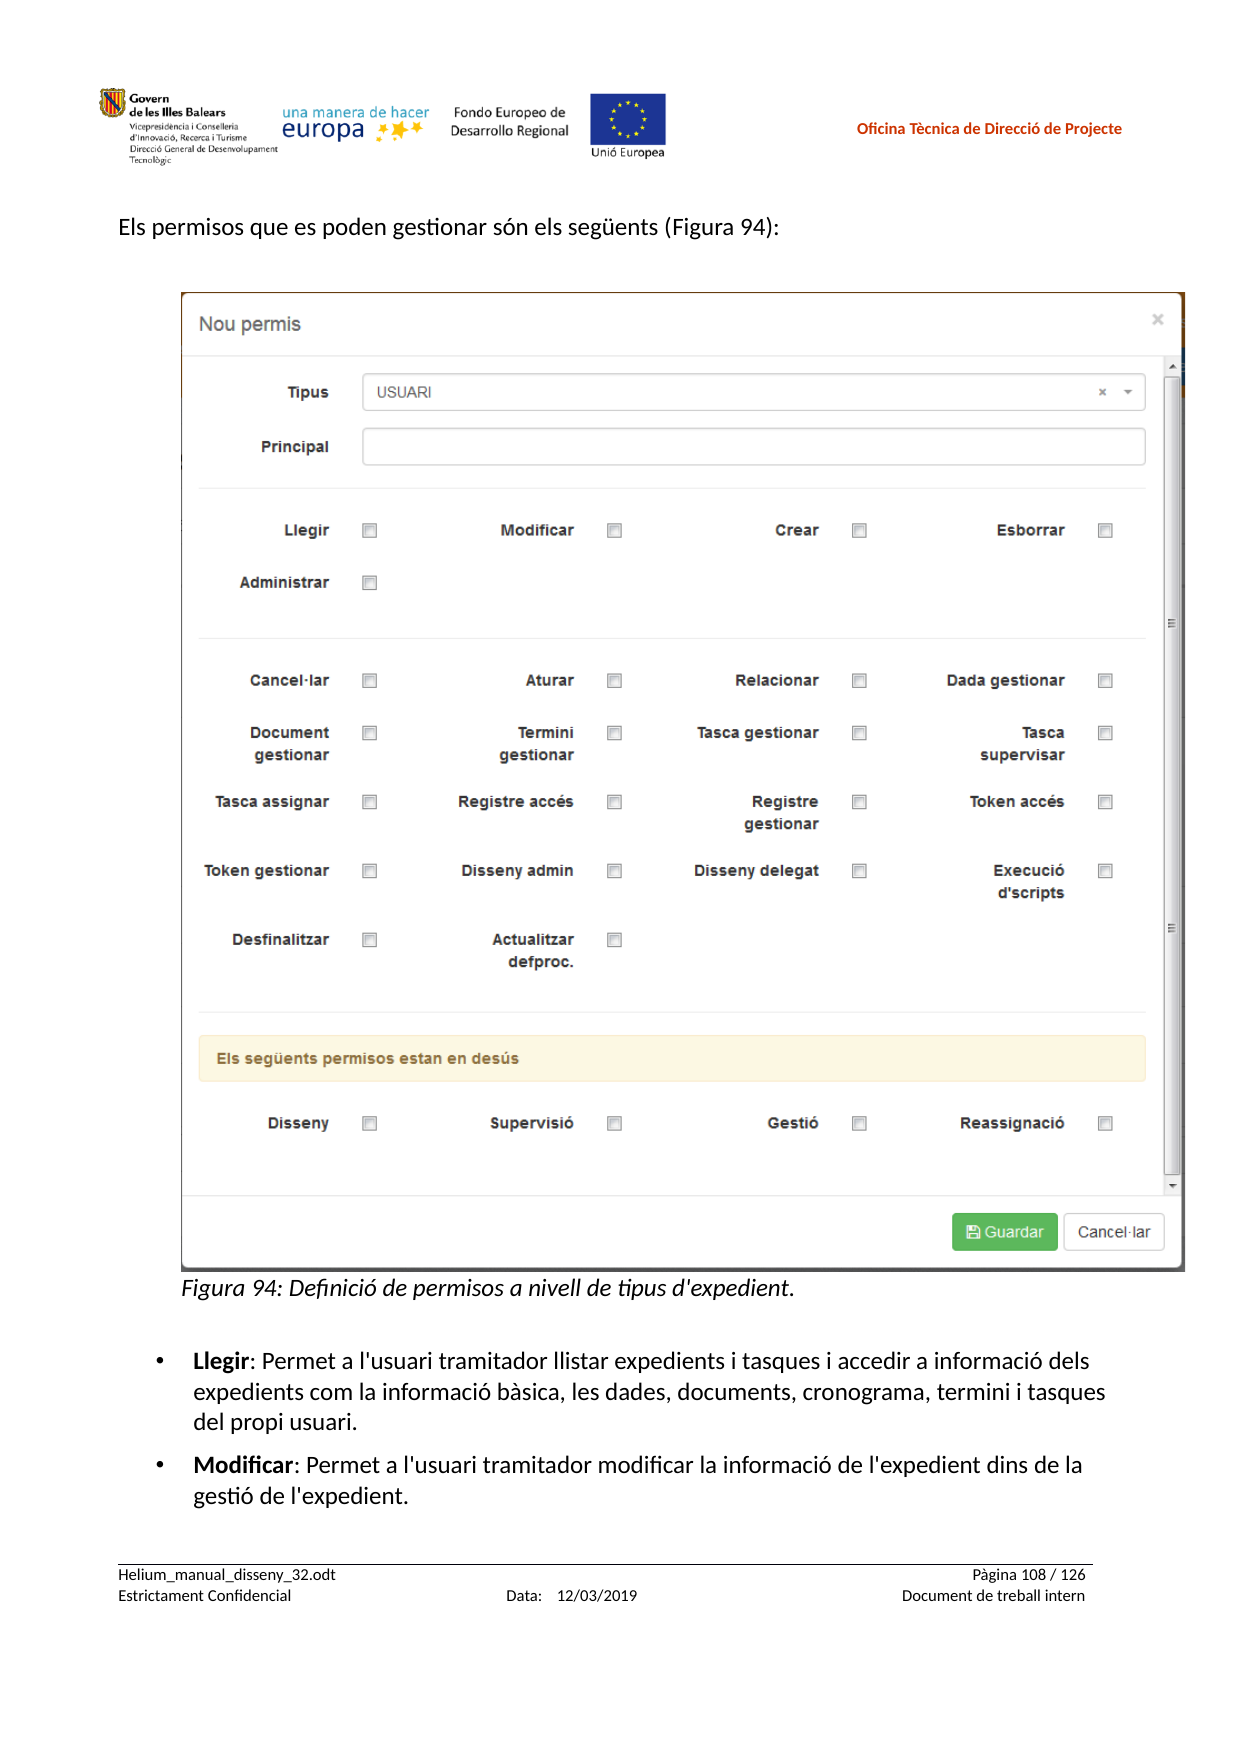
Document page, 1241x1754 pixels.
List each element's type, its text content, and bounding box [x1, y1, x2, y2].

text Els permisos que es poden gestionar són els següents (Figura 94): [118, 211, 1122, 241]
list Llegir: Permet a l'usuari tramitador llistar expedients i tasques i accedir a informació dels expedients com la informació bàsica, les dades, documents, cronograma, termini i tasques del propi usuari. [156, 1345, 1122, 1437]
text Figura 94: Definició de permisos a nivell de tipus d'expedient. [181, 1272, 1185, 1302]
list Modificar: Permet a l'usuari tramitador modificar la informació de l'expedient dins de la gestió de l'expedient. [156, 1449, 1122, 1511]
picture [99, 87, 668, 166]
picture [181, 292, 1185, 1272]
